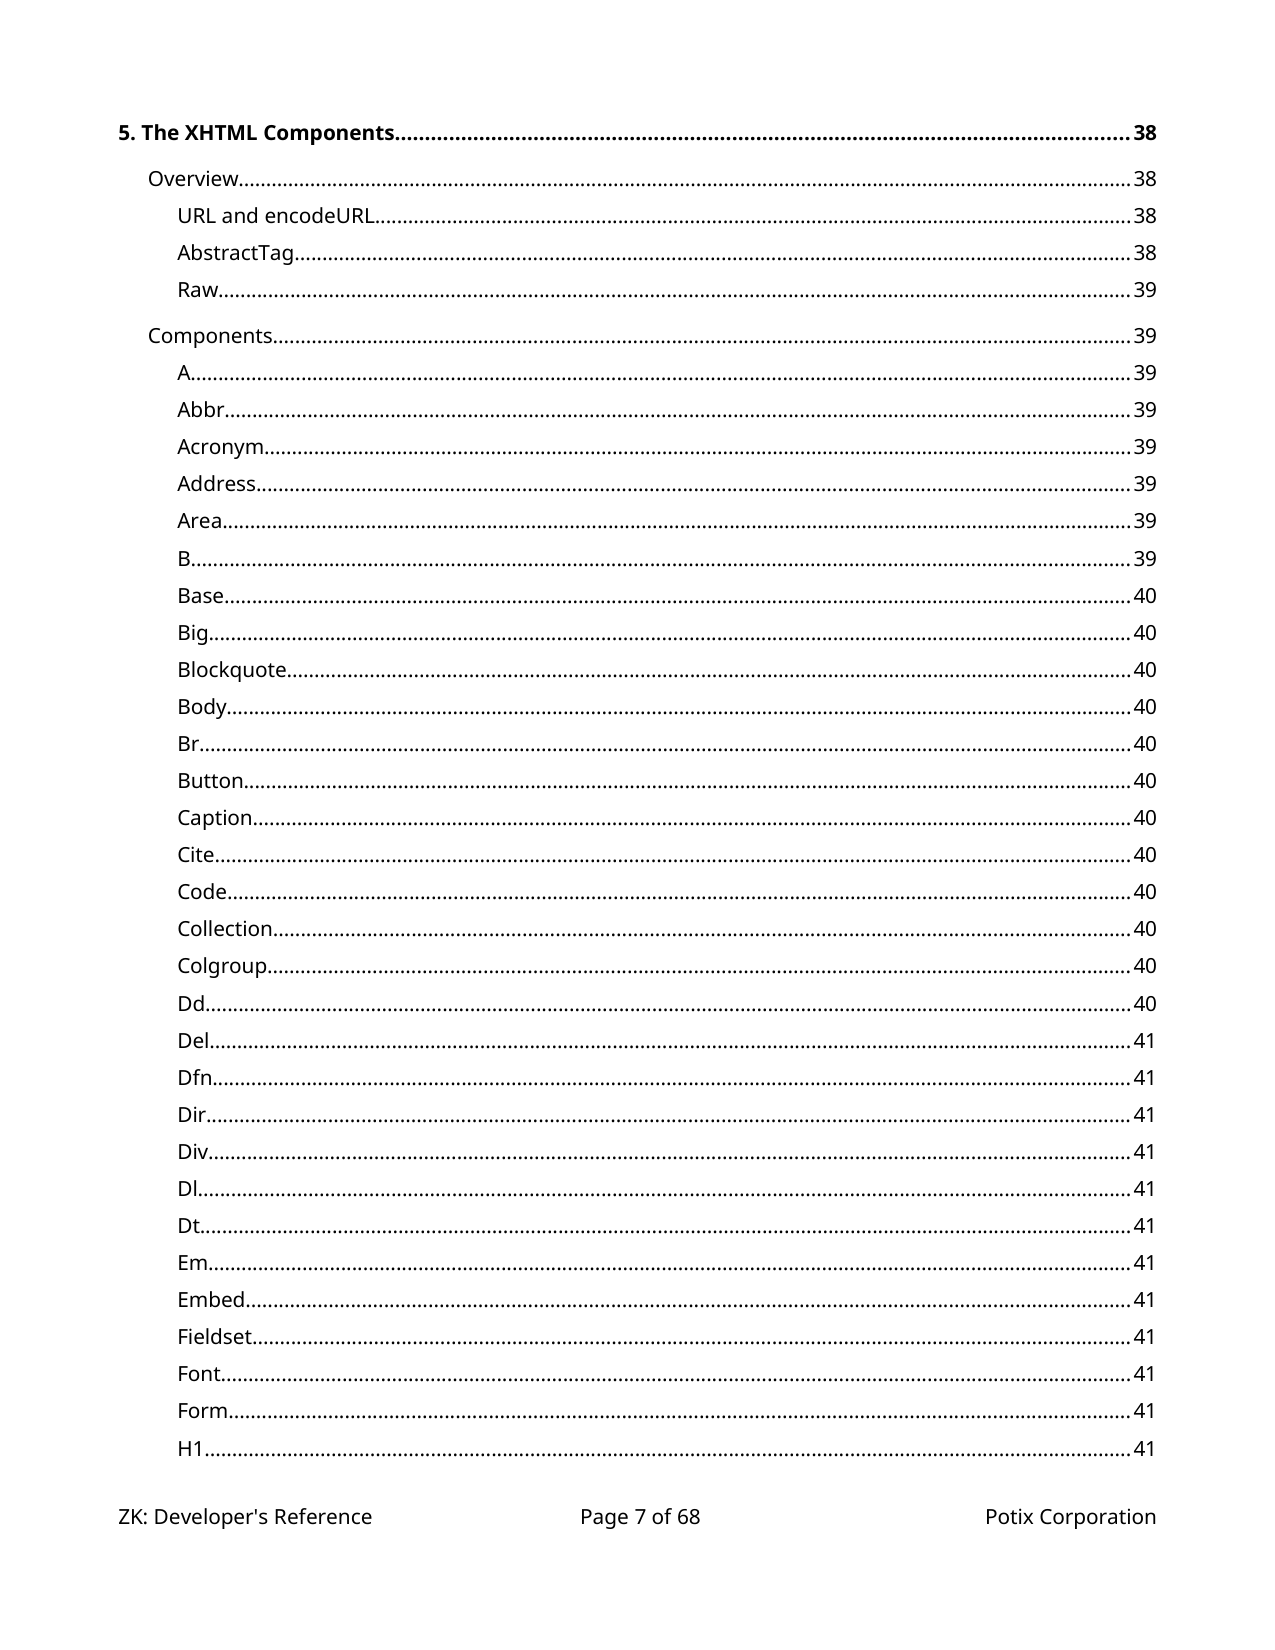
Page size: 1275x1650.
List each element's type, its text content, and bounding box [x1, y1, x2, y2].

text Em 41 [177, 1248, 1157, 1277]
text H1 41 [177, 1434, 1157, 1462]
text Overview 38 [148, 164, 1157, 192]
text Components 39 [148, 321, 1157, 349]
text Dir 41 [177, 1100, 1157, 1128]
text B 39 [177, 544, 1157, 572]
text Div 41 [177, 1137, 1157, 1165]
text AbstractTag 38 [177, 238, 1157, 266]
text Colgroup 40 [177, 952, 1157, 980]
text Code 40 [177, 877, 1157, 906]
text URL and encodeURL 38 [177, 201, 1157, 229]
text Form 41 [177, 1397, 1157, 1425]
text Button 40 [177, 766, 1157, 794]
text Acronym 39 [177, 432, 1157, 461]
text Del 41 [177, 1026, 1157, 1054]
text Raw 39 [177, 275, 1157, 303]
text Dt 41 [177, 1211, 1157, 1239]
text 5. The XHTML Components 38 [118, 118, 1157, 146]
text Dfn 41 [177, 1063, 1157, 1091]
text Big 40 [177, 618, 1157, 646]
text Fieldset 41 [177, 1322, 1157, 1351]
text Cite 40 [177, 840, 1157, 869]
text Base 40 [177, 581, 1157, 609]
text Dd 40 [177, 989, 1157, 1017]
text Br 40 [177, 729, 1157, 757]
text Caption 40 [177, 803, 1157, 832]
text A 39 [177, 358, 1157, 387]
text Address 39 [177, 469, 1157, 498]
text Collection 40 [177, 914, 1157, 943]
text Blockquote 40 [177, 655, 1157, 683]
text Area 39 [177, 507, 1157, 535]
text Abbr 39 [177, 395, 1157, 424]
text Embed 41 [177, 1285, 1157, 1314]
text Body 40 [177, 692, 1157, 720]
text Dl 41 [177, 1174, 1157, 1202]
text Font 41 [177, 1359, 1157, 1388]
